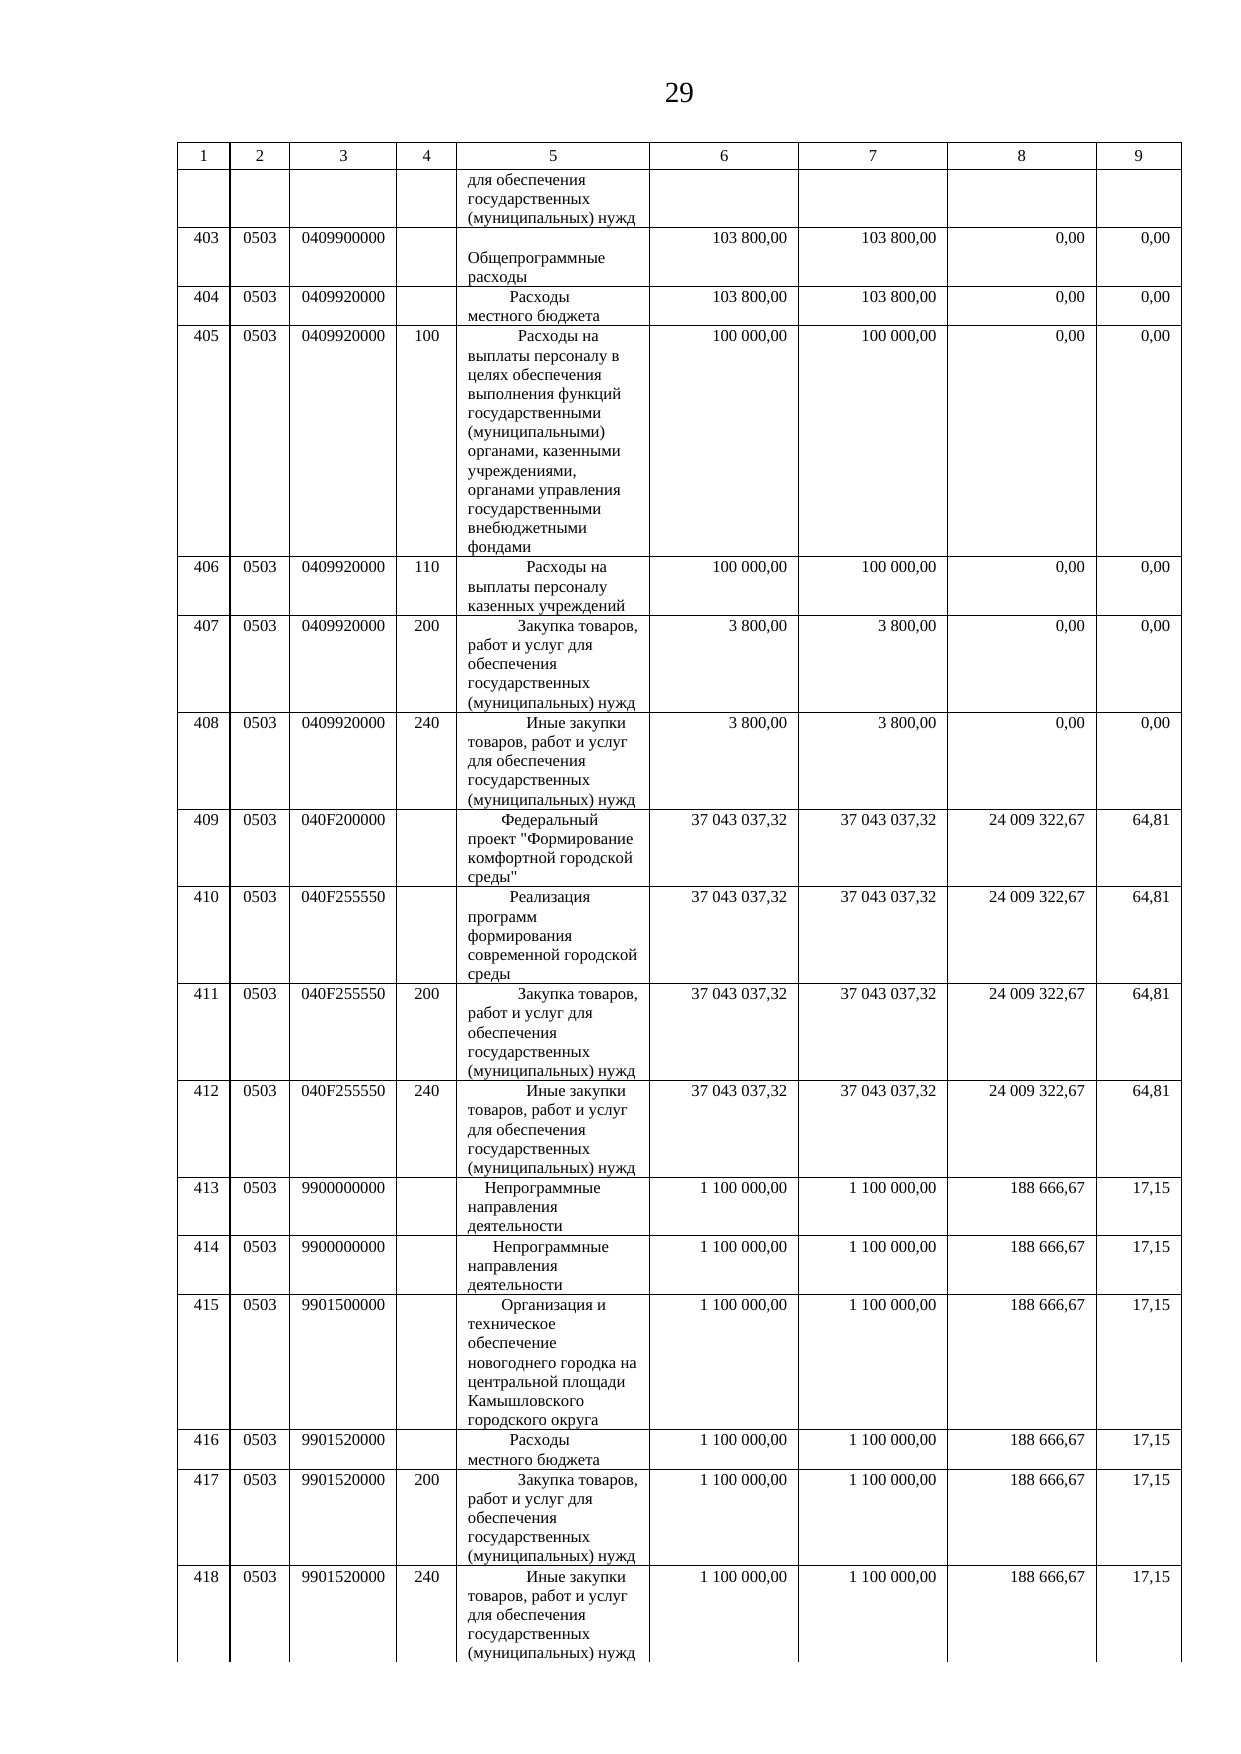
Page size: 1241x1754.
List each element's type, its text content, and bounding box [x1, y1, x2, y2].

table_cell 110 [397, 557, 456, 615]
table_cell 0503 [231, 1236, 289, 1294]
table_cell 1 100 000,00 [650, 1566, 798, 1662]
table_cell 0,00 [948, 713, 1096, 808]
table_cell 0503 [231, 810, 289, 886]
table_cell 103 800,00 [650, 287, 798, 325]
table_header 5 [457, 143, 649, 169]
table_cell 100 000,00 [799, 326, 947, 556]
table_cell 100 000,00 [799, 557, 947, 615]
table_cell 37 043 037,32 [799, 1081, 947, 1177]
table_cell 188 666,67 [948, 1566, 1096, 1662]
table_cell 37 043 037,32 [799, 810, 947, 886]
table_cell 1 100 000,00 [799, 1566, 947, 1662]
table_cell 17,15 [1097, 1566, 1181, 1662]
table_cell [178, 170, 229, 227]
table_cell 37 043 037,32 [650, 887, 798, 983]
table_cell Непрограммные направления деятельности [457, 1236, 649, 1294]
table_cell [397, 1430, 456, 1468]
table_cell 17,15 [1097, 1178, 1181, 1235]
table_cell 0,00 [948, 326, 1096, 556]
table_cell 103 800,00 [650, 228, 798, 286]
table_cell 9901500000 [290, 1295, 396, 1429]
table_cell 1 100 000,00 [799, 1236, 947, 1294]
table_cell 37 043 037,32 [799, 887, 947, 983]
table_cell 103 800,00 [799, 287, 947, 325]
table_cell 0503 [231, 1178, 289, 1235]
table_cell Реализация программ формирования современной городской среды [457, 887, 649, 983]
table_cell 0503 [231, 1566, 289, 1662]
table_cell 0503 [231, 713, 289, 808]
table_cell 100 000,00 [650, 557, 798, 615]
table_cell 0,00 [1097, 228, 1181, 286]
table_cell 1 100 000,00 [650, 1178, 798, 1235]
table_cell 410 [178, 887, 229, 983]
table_cell 103 800,00 [799, 228, 947, 286]
table_cell 406 [178, 557, 229, 615]
table_cell 0409920000 [290, 557, 396, 615]
table_cell 0409920000 [290, 713, 396, 808]
table_cell 0503 [231, 1430, 289, 1468]
table_cell Общепрограммные расходы [457, 228, 649, 286]
table_cell 240 [397, 1081, 456, 1177]
table_cell 040F200000 [290, 810, 396, 886]
table_cell 1 100 000,00 [650, 1295, 798, 1429]
table_cell 0,00 [948, 287, 1096, 325]
table_cell 9901520000 [290, 1566, 396, 1662]
table_header 9 [1097, 143, 1181, 169]
table_cell 1 100 000,00 [650, 1236, 798, 1294]
table_cell 240 [397, 1566, 456, 1662]
table_cell [397, 887, 456, 983]
table_cell 0503 [231, 228, 289, 286]
table_cell 415 [178, 1295, 229, 1429]
table_cell 040F255550 [290, 984, 396, 1080]
table_cell 188 666,67 [948, 1178, 1096, 1235]
table_cell [397, 1236, 456, 1294]
table_cell 417 [178, 1470, 229, 1565]
table_cell [397, 287, 456, 325]
table_cell Непрограммные направления деятельности [457, 1178, 649, 1235]
table_cell 37 043 037,32 [799, 984, 947, 1080]
table_cell [1097, 170, 1181, 227]
table_header 2 [231, 143, 289, 169]
table_cell 0503 [231, 326, 289, 556]
table_cell 414 [178, 1236, 229, 1294]
table_cell 0409920000 [290, 616, 396, 712]
table_header 7 [799, 143, 947, 169]
table_cell 100 [397, 326, 456, 556]
table_cell 040F255550 [290, 887, 396, 983]
table_cell 24 009 322,67 [948, 1081, 1096, 1177]
table_header 8 [948, 143, 1096, 169]
table_cell 9900000000 [290, 1236, 396, 1294]
table_cell 1 100 000,00 [650, 1470, 798, 1565]
table_cell 1 100 000,00 [799, 1430, 947, 1468]
table_cell [397, 170, 456, 227]
table_cell 17,15 [1097, 1236, 1181, 1294]
table_cell 407 [178, 616, 229, 712]
table_cell 0409920000 [290, 287, 396, 325]
table_cell 0,00 [1097, 713, 1181, 808]
table_cell 37 043 037,32 [650, 1081, 798, 1177]
table_cell Иные закупки товаров, работ и услуг для обеспечения государственных (муниципальных) нужд [457, 1081, 649, 1177]
table_cell 24 009 322,67 [948, 810, 1096, 886]
table_cell 3 800,00 [650, 713, 798, 808]
table_cell 37 043 037,32 [650, 810, 798, 886]
table_cell 418 [178, 1566, 229, 1662]
table_cell Расходы на выплаты персоналу в целях обеспечения выполнения функций государственными (муниципальными) органами, казенными учреждениями, органами управления государственными внебюджетными фондами [457, 326, 649, 556]
table_cell 3 800,00 [650, 616, 798, 712]
table_cell 0503 [231, 984, 289, 1080]
table_cell Закупка товаров, работ и услуг для обеспечения государственных (муниципальных) нужд [457, 1470, 649, 1565]
table_cell 0503 [231, 557, 289, 615]
table_header 3 [290, 143, 396, 169]
table_cell 3 800,00 [799, 616, 947, 712]
table_cell 1 100 000,00 [799, 1178, 947, 1235]
table_cell 0503 [231, 1470, 289, 1565]
table_cell 408 [178, 713, 229, 808]
table_cell [948, 170, 1096, 227]
table_cell 0503 [231, 1081, 289, 1177]
table_cell 37 043 037,32 [650, 984, 798, 1080]
table_cell 0,00 [1097, 616, 1181, 712]
table_cell 24 009 322,67 [948, 984, 1096, 1080]
table_cell 0503 [231, 887, 289, 983]
table_cell 0,00 [1097, 287, 1181, 325]
table_cell [397, 1178, 456, 1235]
table_cell 188 666,67 [948, 1236, 1096, 1294]
table_cell 200 [397, 984, 456, 1080]
table_cell Закупка товаров, работ и услуг для обеспечения государственных (муниципальных) нужд [457, 984, 649, 1080]
table_cell 0,00 [948, 557, 1096, 615]
table_cell 200 [397, 1470, 456, 1565]
table_cell 404 [178, 287, 229, 325]
table_cell Организация и техническое обеспечение новогоднего городка на центральной площади Камышловского городского округа [457, 1295, 649, 1429]
table_cell 64,81 [1097, 984, 1181, 1080]
table_cell 64,81 [1097, 810, 1181, 886]
table_cell Расходы местного бюджета [457, 1430, 649, 1468]
table_cell 0409920000 [290, 326, 396, 556]
table_cell 188 666,67 [948, 1430, 1096, 1468]
table_header 1 [178, 143, 229, 169]
table_cell 412 [178, 1081, 229, 1177]
table_cell Расходы на выплаты персоналу казенных учреждений [457, 557, 649, 615]
table_cell Закупка товаров, работ и услуг для обеспечения государственных (муниципальных) нужд [457, 616, 649, 712]
table_cell 0,00 [1097, 557, 1181, 615]
table_cell [290, 170, 396, 227]
table_cell 9901520000 [290, 1470, 396, 1565]
table_cell 200 [397, 616, 456, 712]
table_cell Иные закупки товаров, работ и услуг для обеспечения государственных (муниципальных) нужд [457, 713, 649, 808]
table_cell 0,00 [948, 228, 1096, 286]
table_cell 64,81 [1097, 1081, 1181, 1177]
table_cell 1 100 000,00 [799, 1295, 947, 1429]
table_cell 188 666,67 [948, 1295, 1096, 1429]
table_cell 9901520000 [290, 1430, 396, 1468]
table_cell [397, 1295, 456, 1429]
table_cell 17,15 [1097, 1470, 1181, 1565]
table_cell 0,00 [948, 616, 1096, 712]
table_cell 403 [178, 228, 229, 286]
table_cell 0503 [231, 1295, 289, 1429]
table_cell 24 009 322,67 [948, 887, 1096, 983]
table_cell [397, 810, 456, 886]
table_cell для обеспечения государственных (муниципальных) нужд [457, 170, 649, 227]
table_cell Расходы местного бюджета [457, 287, 649, 325]
table_cell 405 [178, 326, 229, 556]
table_cell [397, 228, 456, 286]
table_cell 0409900000 [290, 228, 396, 286]
table_cell Федеральный проект "Формирование комфортной городской среды" [457, 810, 649, 886]
table_cell 0503 [231, 287, 289, 325]
table_cell 17,15 [1097, 1430, 1181, 1468]
table_cell 1 100 000,00 [650, 1430, 798, 1468]
table_cell 17,15 [1097, 1295, 1181, 1429]
table_cell 100 000,00 [650, 326, 798, 556]
table_cell 409 [178, 810, 229, 886]
table_cell 0503 [231, 616, 289, 712]
table_cell 240 [397, 713, 456, 808]
table_cell Иные закупки товаров, работ и услуг для обеспечения государственных (муниципальных) нужд [457, 1566, 649, 1662]
table_cell 416 [178, 1430, 229, 1468]
table_cell 188 666,67 [948, 1470, 1096, 1565]
table_header 4 [397, 143, 456, 169]
table_cell 1 100 000,00 [799, 1470, 947, 1565]
table_cell [799, 170, 947, 227]
table_cell [650, 170, 798, 227]
table_cell 3 800,00 [799, 713, 947, 808]
table_cell 040F255550 [290, 1081, 396, 1177]
table_cell 0,00 [1097, 326, 1181, 556]
table_cell 413 [178, 1178, 229, 1235]
table_cell [231, 170, 289, 227]
table_cell 9900000000 [290, 1178, 396, 1235]
table_cell 411 [178, 984, 229, 1080]
table_cell 64,81 [1097, 887, 1181, 983]
table_header 6 [650, 143, 798, 169]
